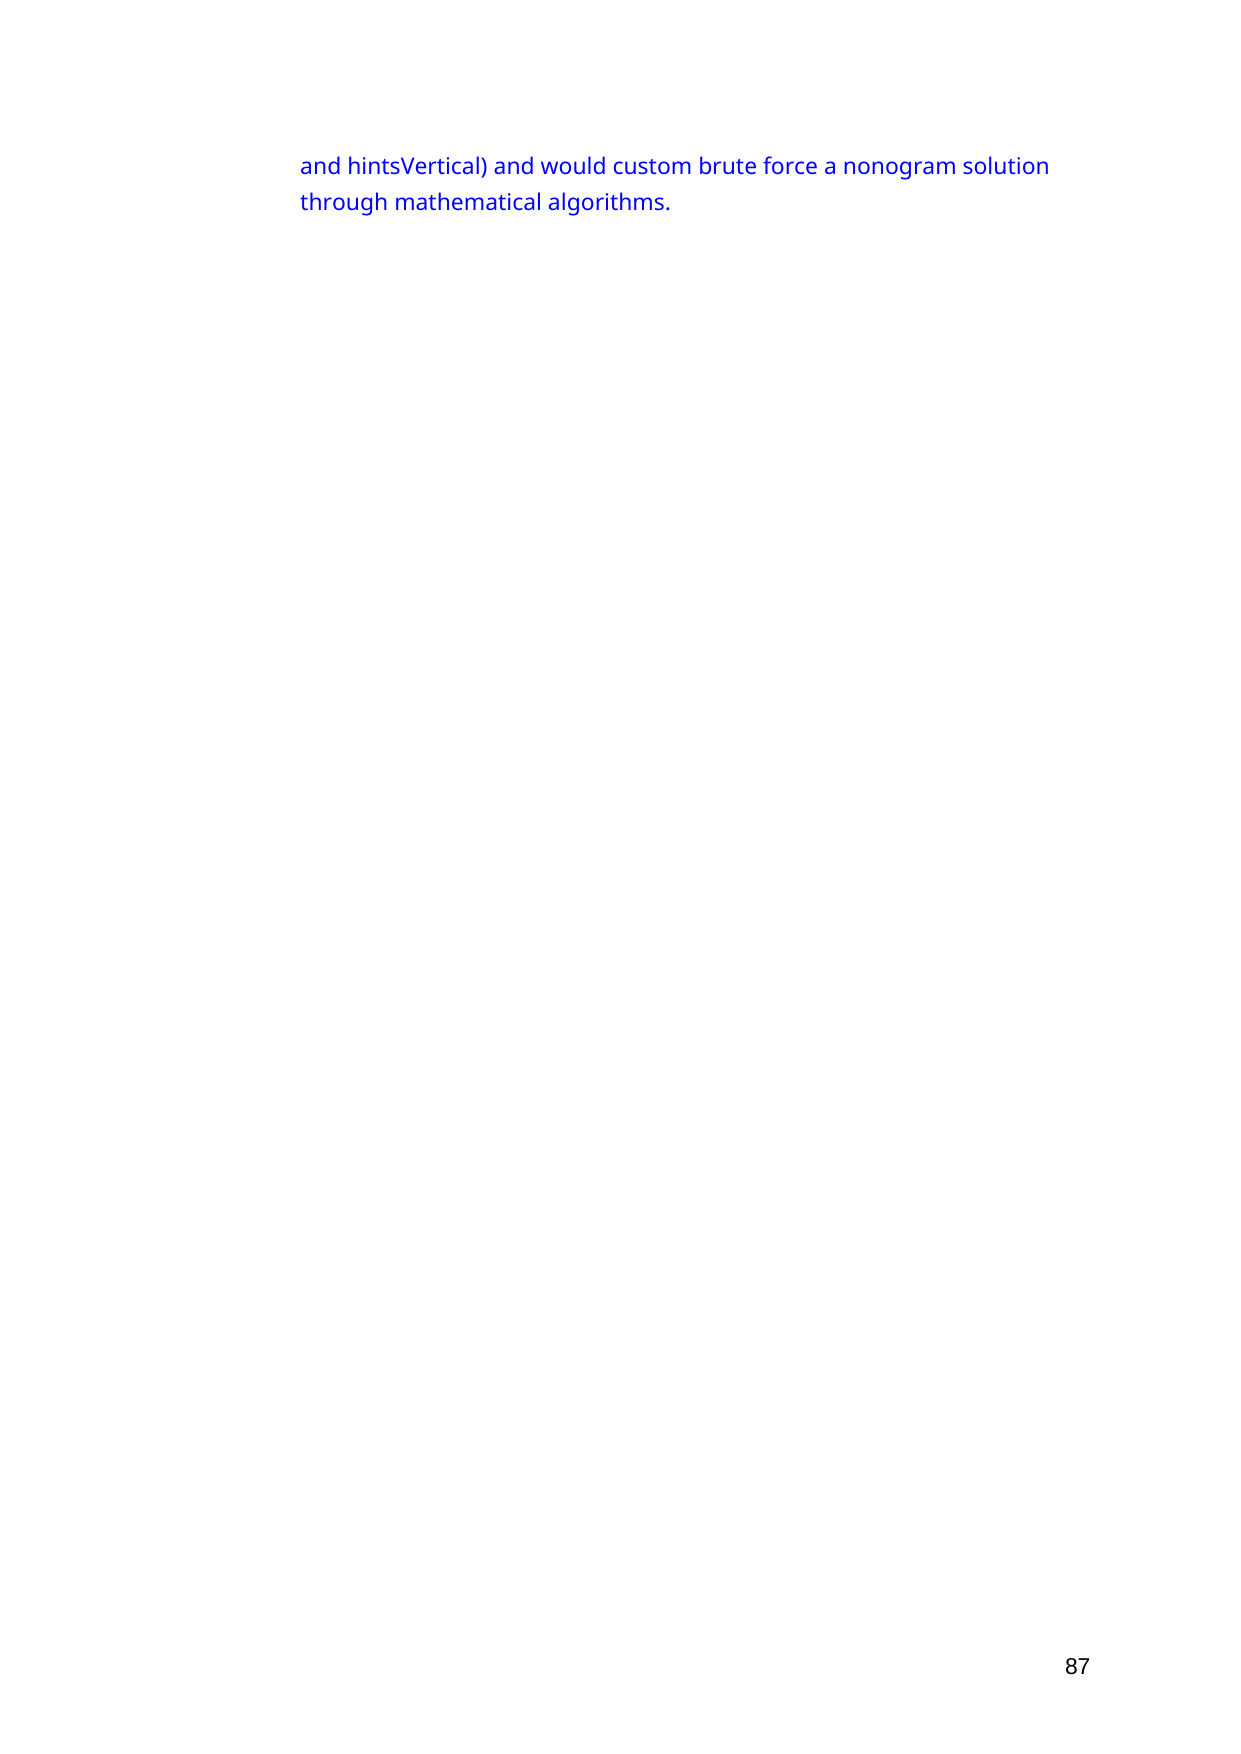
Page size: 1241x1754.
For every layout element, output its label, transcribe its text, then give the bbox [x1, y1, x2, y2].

list and hintsVertical) and would custom brute force a nonogram solution through mathematical algorithms. [262, 150, 1090, 217]
